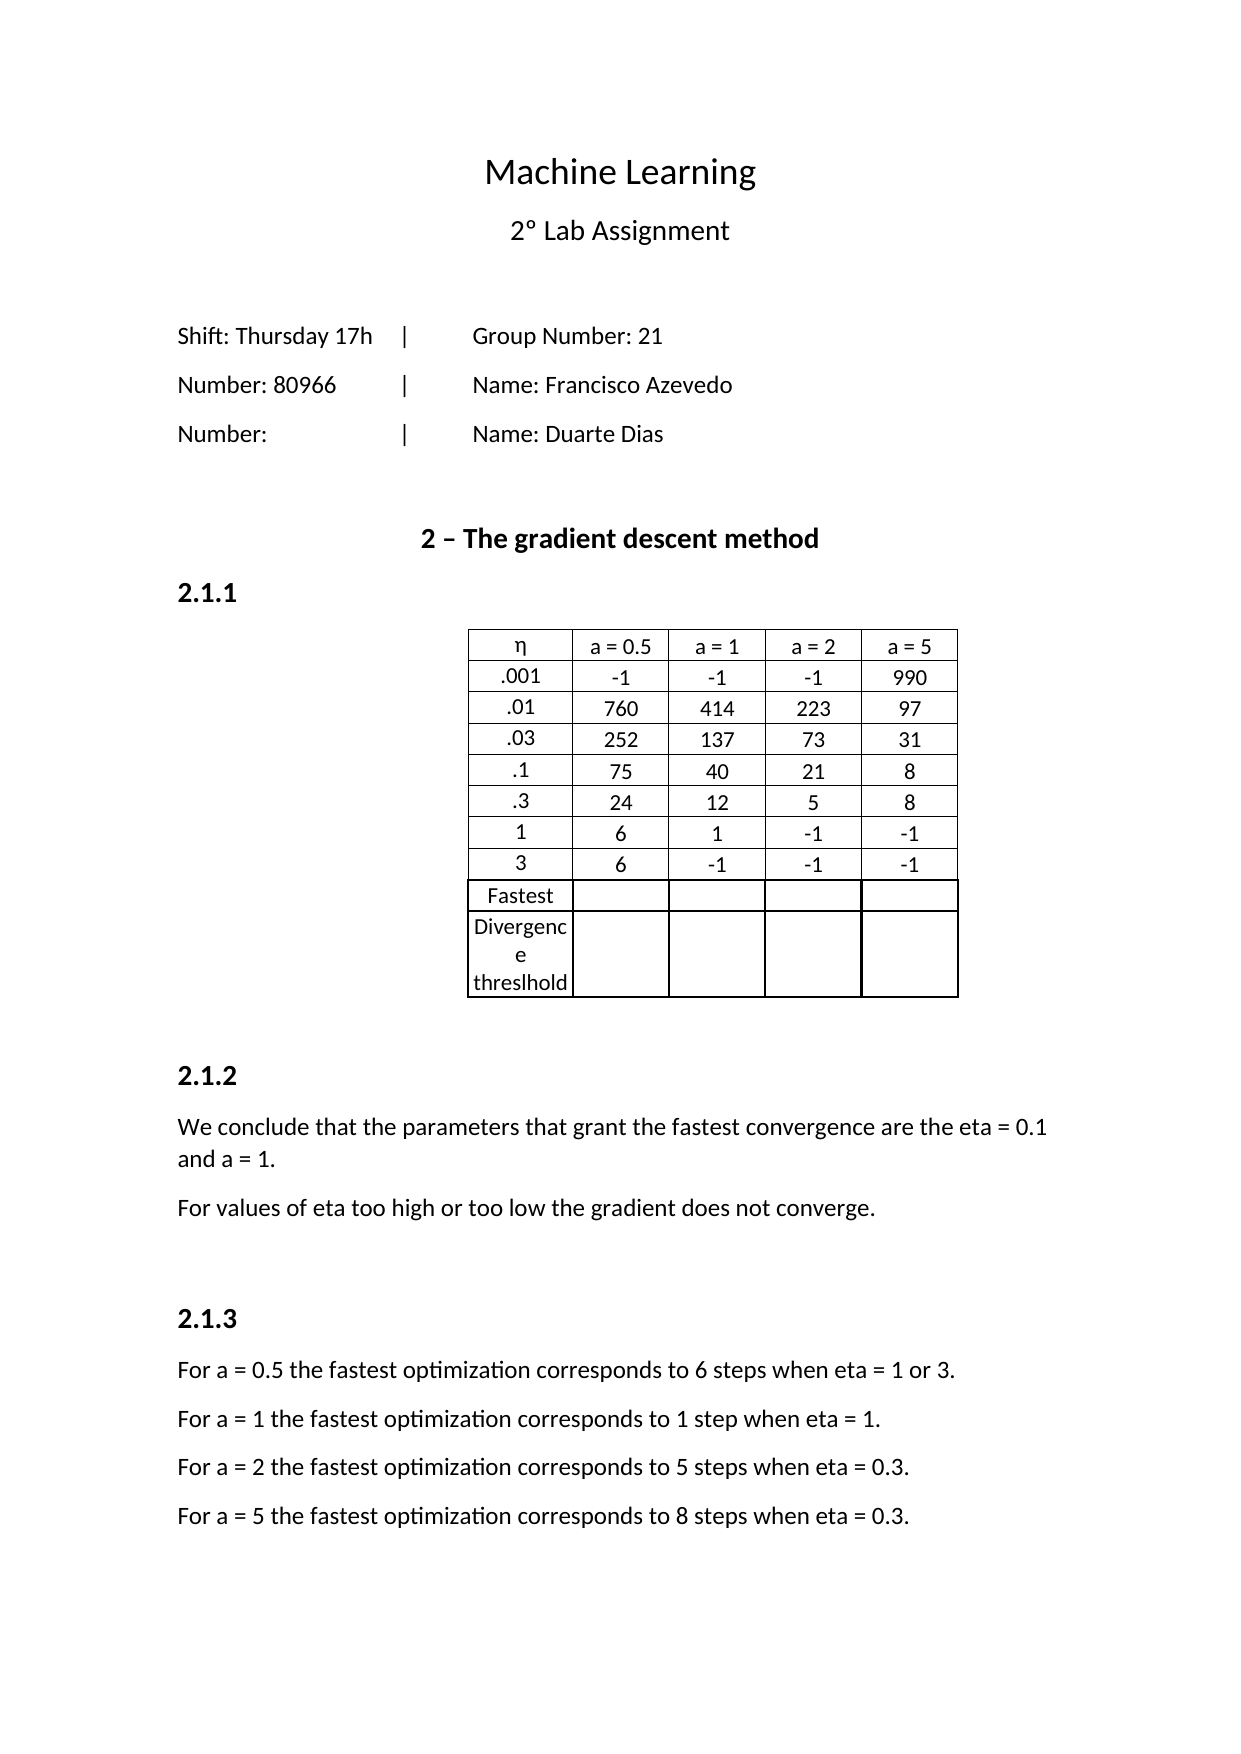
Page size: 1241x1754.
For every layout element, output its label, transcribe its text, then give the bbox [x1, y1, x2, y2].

table_cell .1 [469, 755, 572, 785]
table_cell 75 [573, 755, 668, 785]
table_cell -1 [573, 661, 668, 691]
table_cell [670, 881, 764, 910]
table_cell .01 [469, 692, 572, 722]
table_cell .001 [469, 661, 572, 691]
table_cell 24 [573, 786, 668, 816]
text 2º Lab Assignment [177, 212, 1063, 248]
table_header a = 5 [862, 630, 957, 660]
table_cell 6 [573, 849, 668, 879]
table_cell -1 [766, 661, 861, 691]
table_cell [574, 912, 668, 996]
table_cell 31 [862, 724, 957, 754]
table_header a = 1 [669, 630, 765, 660]
table_cell [670, 912, 764, 996]
table_cell 137 [669, 724, 765, 754]
table_cell [863, 912, 957, 996]
text 2.1.3 [177, 1300, 1063, 1336]
table_cell 6 [573, 817, 668, 847]
table_cell 8 [862, 786, 957, 816]
table_cell .3 [469, 786, 572, 816]
table_cell Divergence threslhold [469, 912, 572, 996]
table_cell 73 [766, 724, 861, 754]
table_cell -1 [862, 849, 957, 879]
text Number: | Name: Duarte Dias [177, 418, 1063, 448]
text 2.1.1 [177, 574, 1063, 610]
text For a = 2 the fastest optimization corresponds to 5 steps when eta = 0.3. [177, 1452, 1063, 1482]
table_cell -1 [766, 817, 861, 847]
table_cell [766, 881, 860, 910]
text For values of eta too high or too low the gradient does not converge. [177, 1192, 1063, 1223]
table_cell 223 [766, 692, 861, 722]
table_cell 1 [469, 817, 572, 847]
table_cell 3 [469, 849, 572, 879]
table_cell 8 [862, 755, 957, 785]
text 2.1.2 [177, 1057, 1063, 1093]
table_header a = 0.5 [573, 630, 668, 660]
table_cell 1 [669, 817, 765, 847]
text For a = 5 the fastest optimization corresponds to 8 steps when eta = 0.3. [177, 1500, 1063, 1531]
text Machine Learning [177, 148, 1063, 193]
text Shift: Thursday 17h | Group Number: 21 [177, 321, 1063, 351]
table_cell -1 [766, 849, 861, 879]
table_cell 990 [862, 661, 957, 691]
table_cell -1 [669, 849, 765, 879]
table_cell [574, 881, 668, 910]
table_cell 12 [669, 786, 765, 816]
table_header a = 2 [766, 630, 861, 660]
table_cell 414 [669, 692, 765, 722]
text We conclude that the parameters that grant the fastest convergence are the eta = 0.1 and a = 1. [177, 1112, 1063, 1174]
table_cell 40 [669, 755, 765, 785]
table_cell -1 [862, 817, 957, 847]
table_cell 5 [766, 786, 861, 816]
table_cell Fastest [469, 881, 572, 910]
table_cell [766, 912, 860, 996]
text 2 – The gradient descent method [177, 521, 1063, 556]
table_header η [469, 630, 572, 660]
table_cell .03 [469, 724, 572, 754]
text For a = 0.5 the fastest optimization corresponds to 6 steps when eta = 1 or 3. [177, 1354, 1063, 1385]
table_cell 252 [573, 724, 668, 754]
table_cell 97 [862, 692, 957, 722]
table_cell [863, 881, 957, 910]
table_cell 760 [573, 692, 668, 722]
text For a = 1 the fastest optimization corresponds to 1 step when eta = 1. [177, 1403, 1063, 1433]
table_cell -1 [669, 661, 765, 691]
text Number: 80966 | Name: Francisco Azevedo [177, 369, 1063, 400]
table_cell 21 [766, 755, 861, 785]
